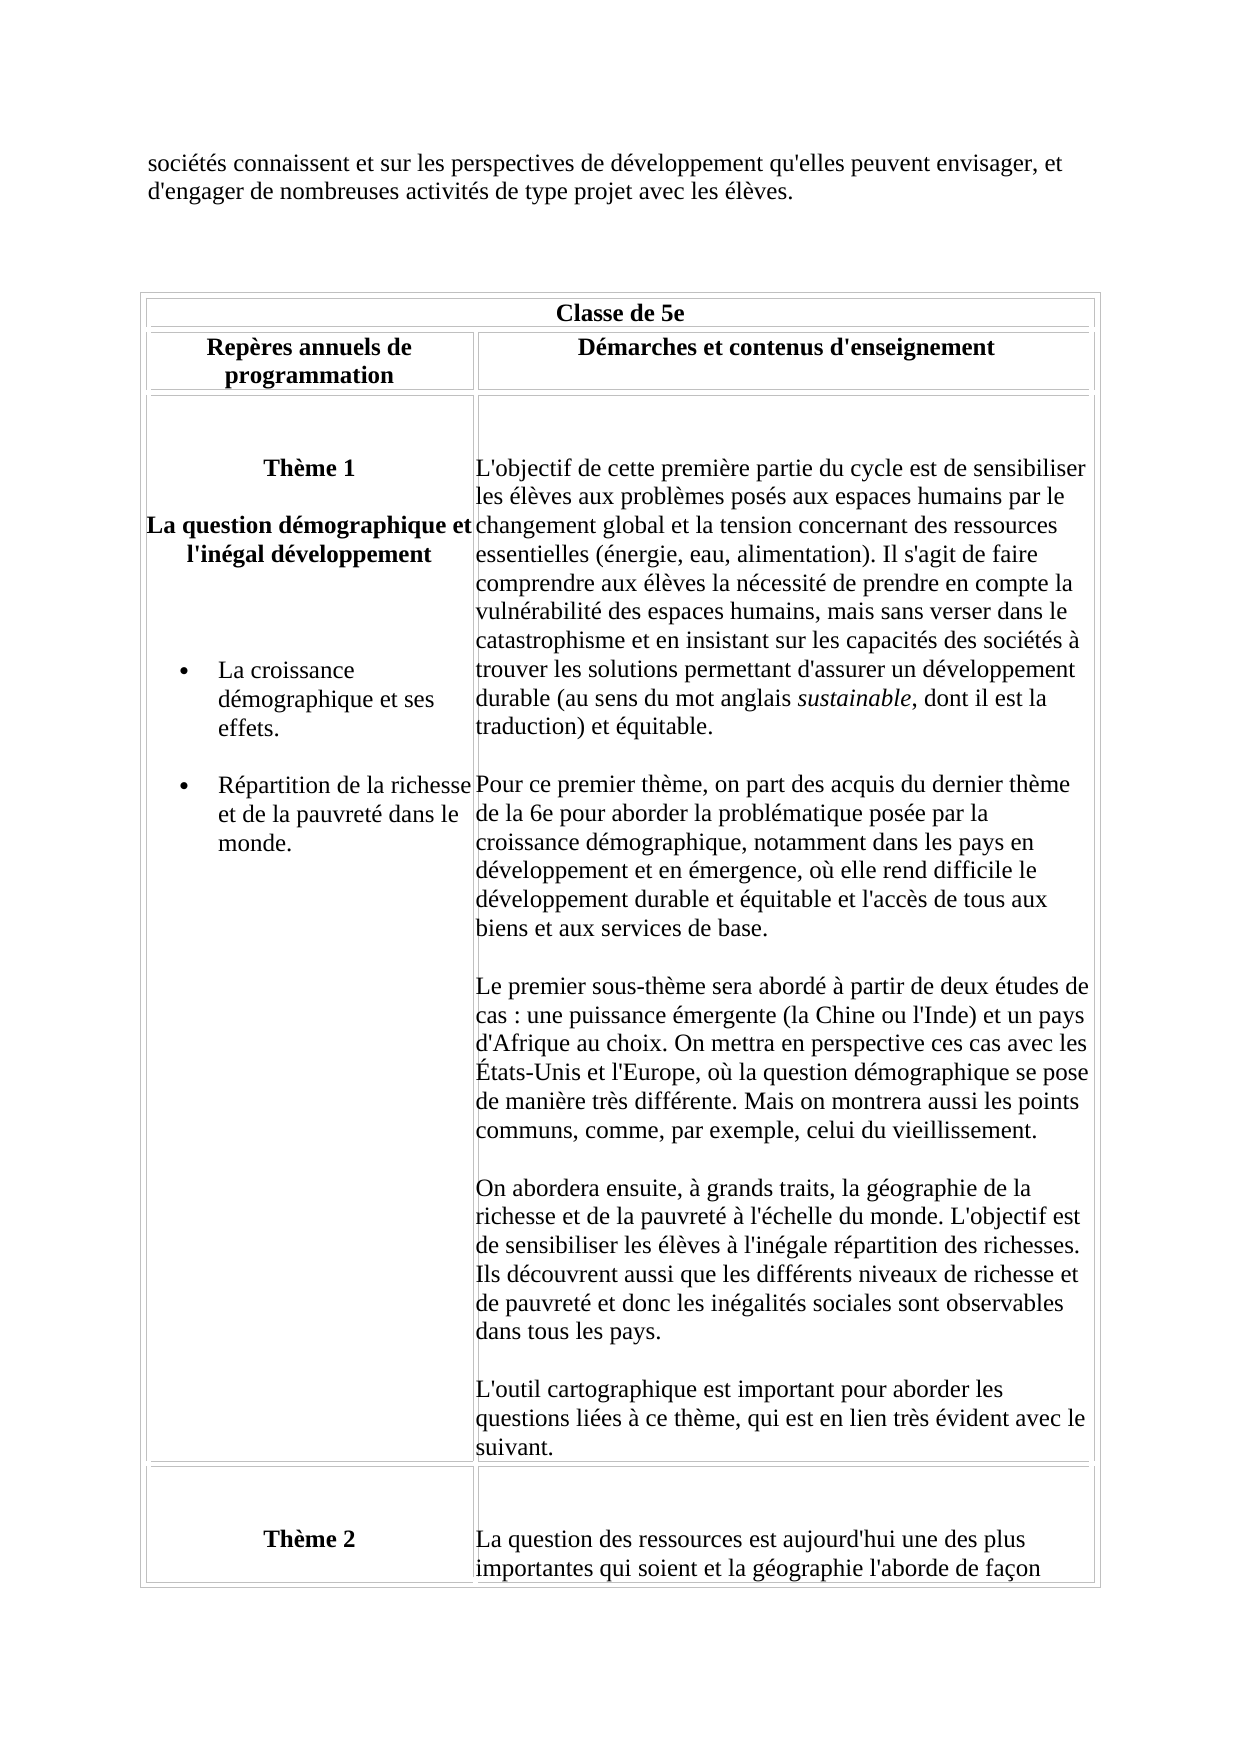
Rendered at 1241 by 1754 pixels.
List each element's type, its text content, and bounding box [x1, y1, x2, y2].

table_cell Démarches et contenus d'enseignement [475, 326, 1097, 389]
table_cell Thème 2 [143, 1461, 475, 1582]
table_cell L'objectif de cette première partie du cycle est de sensibiliser les élèves aux problèmes posés aux espaces humains par le changement global et la tension concernant des ressources essentielles (énergie, eau, alimentation). Il s'agit de faire comprendre aux élèves la nécessité de prendre en compte la vulnérabilité des espaces humains, mais sans verser dans le catastrophisme et en insistant sur les capacités des sociétés à trouver les solutions permettant d'assurer un développement durable (au sens du mot anglais sustainable, dont il est la traduction) et équitable. Pour ce premier thème, on part des acquis du dernier thème de la 6e pour aborder la problématique posée par la croissance démographique, notamment dans les pays en développement et en émergence, où elle rend difficile le développement durable et équitable et l'accès de tous aux biens et aux services de base. Le premier sous-thème sera abordé à partir de deux études de cas : une puissance émergente (la Chine ou l'Inde) et un pays d'Afrique au choix. On mettra en perspective ces cas avec les États-Unis et l'Europe, où la question démographique se pose de manière très différente. Mais on montrera aussi les points communs, comme, par exemple, celui du vieillissement. On abordera ensuite, à grands traits, la géographie de la richesse et de la pauvreté à l'échelle du monde. L'objectif est de sensibiliser les élèves à l'inégale répartition des richesses. Ils découvrent aussi que les différents niveaux de richesse et de pauvreté et donc les inégalités sociales sont observables dans tous les pays. L'outil cartographique est important pour aborder les questions liées à ce thème, qui est en lien très évident avec le suivant. [475, 389, 1097, 1461]
text sociétés connaissent et sur les perspectives de développement qu'elles peuvent envisager, et d'engager de nombreuses activités de type projet avec les élèves. [148, 148, 1093, 205]
table_cell Repères annuels de programmation [143, 326, 475, 389]
table_cell La question des ressources est aujourd'hui une des plus importantes qui soient et la géographie l'aborde de façon [475, 1461, 1097, 1582]
table_header Classe de 5e [143, 293, 1097, 326]
table_cell Thème 1 La question démographique et l'inégal développement La croissance démographique et ses effets. Répartition de la richesse et de la pauvreté dans le monde. [143, 389, 475, 1461]
